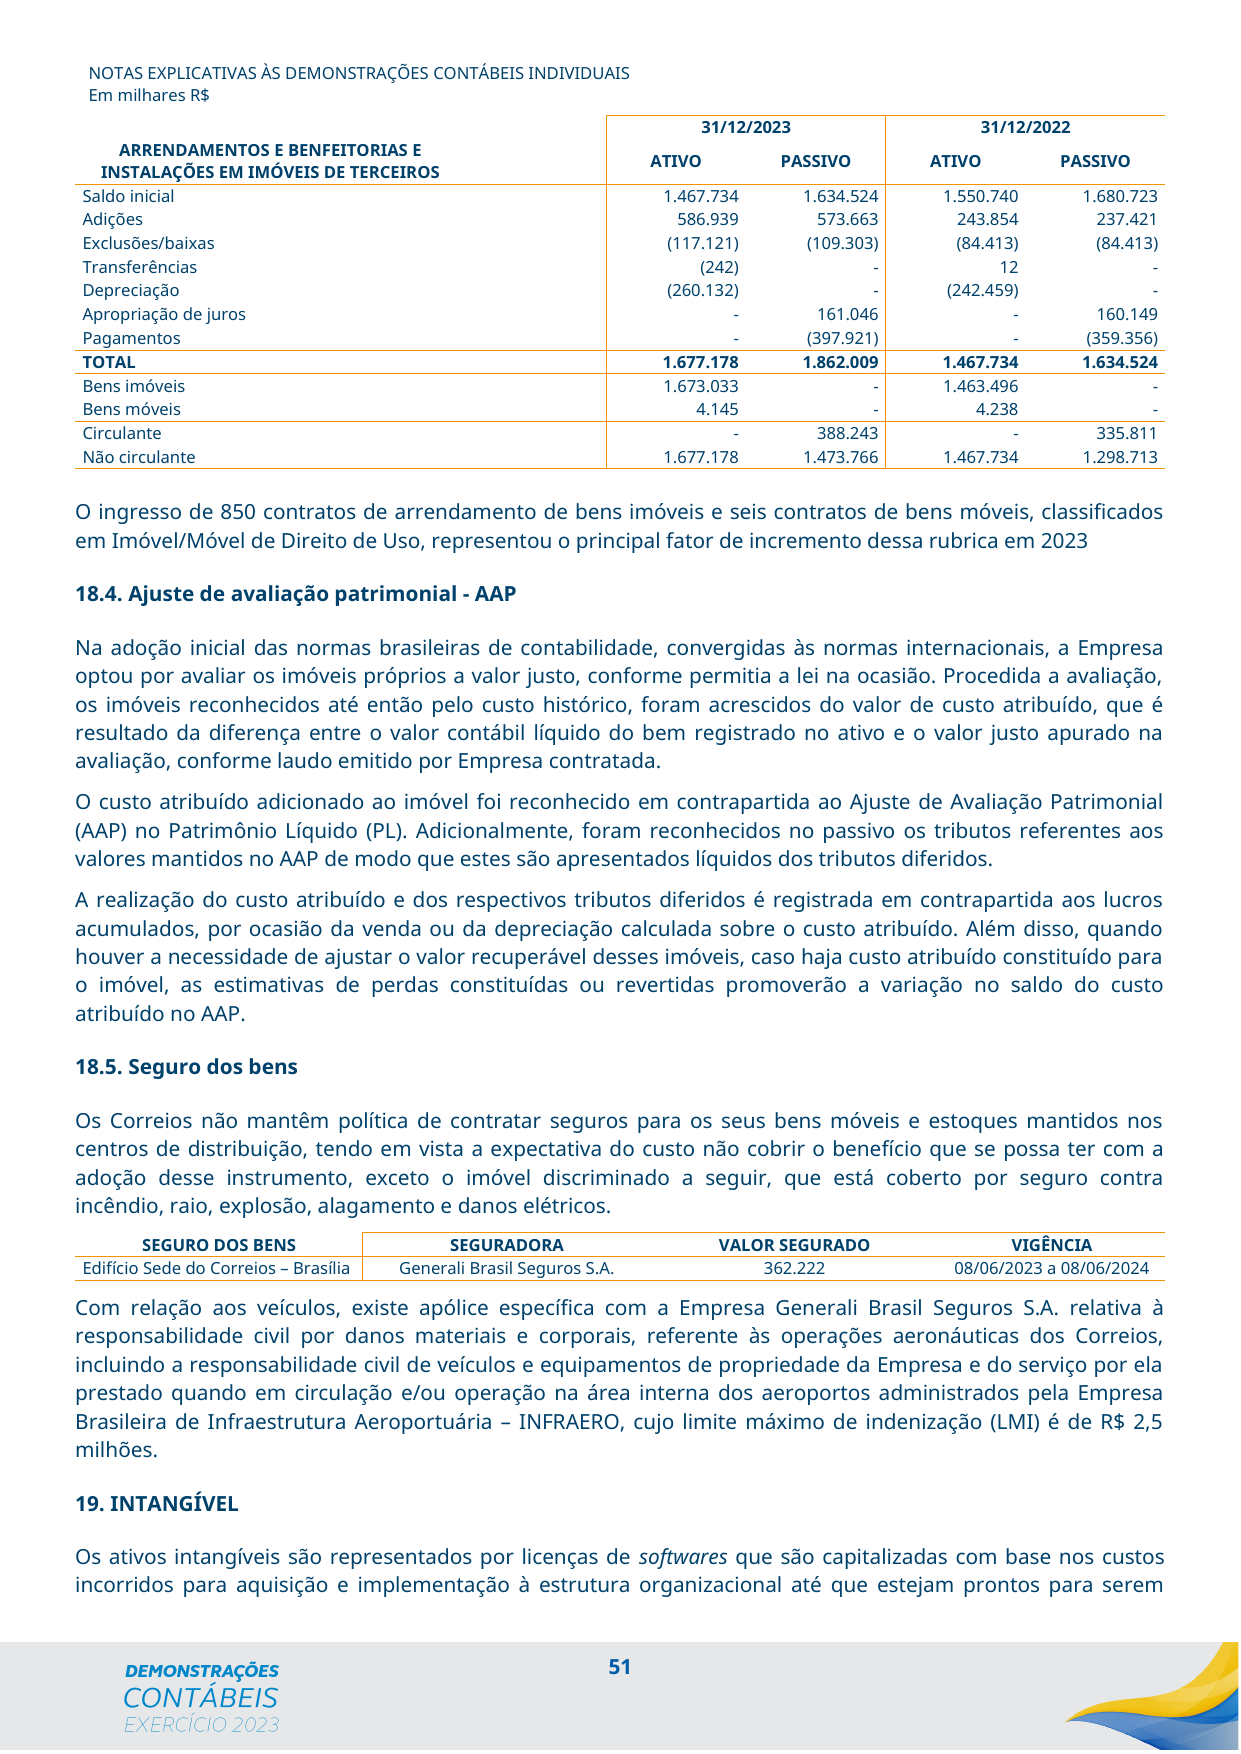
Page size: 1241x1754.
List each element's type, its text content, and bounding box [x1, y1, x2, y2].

table_cell ARRENDAMENTOS E BENFEITORIAS E INSTALAÇÕES EM IMÓVEIS DE TERCEIROS [75, 139, 466, 184]
table_cell Pagamentos [75, 326, 466, 349]
table_cell 1.673.033 [607, 374, 746, 397]
table_cell - [1026, 255, 1165, 278]
table_cell - [607, 326, 746, 349]
table_cell [466, 255, 606, 278]
table_cell 1.467.734 [886, 444, 1026, 468]
table_cell Bens móveis [75, 397, 466, 421]
table_cell [466, 397, 606, 421]
table_cell [466, 302, 606, 326]
text A realização do custo atribuído e dos respectivos tributos diferidos é registrada em contrapartida aos lucros acumulados, por ocasião da venda ou da depreciação calculada sobre o custo atribuído. Além disso, quando houver a necessidade de ajustar o valor recuperável desses imóveis, caso haja custo atribuído constituído para o imóvel, as estimativas de perdas constituídas ou revertidas promoverão a variação no saldo do custo atribuído no AAP. [75, 885, 1165, 1027]
table_cell 1.298.713 [1026, 444, 1165, 468]
table_cell PASSIVO [746, 139, 885, 184]
table_cell 1.680.723 [1026, 185, 1165, 208]
table_cell (109.303) [746, 231, 885, 255]
table_cell - [607, 422, 746, 444]
table_cell - [886, 326, 1026, 349]
table_cell - [746, 279, 885, 302]
table_cell 243.854 [886, 208, 1026, 231]
table_cell [466, 208, 606, 231]
table_cell (84.413) [886, 231, 1026, 255]
table_cell 1.463.496 [886, 374, 1026, 397]
table_header 31/12/2023 [607, 116, 885, 138]
subtitle INTANGÍVEL [75, 1489, 1165, 1517]
table_cell 1.677.178 [607, 444, 746, 468]
text O custo atribuído adicionado ao imóvel foi reconhecido em contrapartida ao Ajuste de Avaliação Patrimonial (AAP) no Patrimônio Líquido (PL). Adicionalmente, foram reconhecidos no passivo os tributos referentes aos valores mantidos no AAP de modo que estes são apresentados líquidos dos tributos diferidos. [75, 787, 1165, 873]
text Os Correios não mantêm política de contratar seguros para os seus bens móveis e estoques mantidos nos centros de distribuição, tendo em vista a expectativa do custo não cobrir o benefício que se possa ter com a adoção desse instrumento, exceto o imóvel discriminado a seguir, que está coberto por seguro contra incêndio, raio, explosão, alagamento e danos elétricos. [75, 1106, 1165, 1220]
table_cell 1.862.009 [746, 351, 885, 373]
table_cell - [886, 422, 1026, 444]
picture [0, 1642, 1239, 1750]
table_cell [466, 185, 606, 208]
text Os ativos intangíveis são representados por licenças de softwares que são capitalizadas com base nos custos incorridos para aquisição e implementação à estrutura organizacional até que estejam prontos para serem [75, 1542, 1165, 1599]
table_cell ATIVO [607, 139, 746, 184]
table_cell [466, 139, 606, 184]
table_cell PASSIVO [1026, 139, 1165, 184]
table_cell [466, 351, 606, 373]
table_cell - [746, 397, 885, 421]
table_cell TOTAL [75, 351, 466, 373]
table_cell (397.921) [746, 326, 885, 349]
table_cell Circulante [75, 422, 466, 444]
table_cell [466, 422, 606, 444]
table_cell [466, 279, 606, 302]
table_cell 362.222 [651, 1257, 938, 1279]
table_header SEGURADORA [363, 1233, 651, 1256]
text O ingresso de 850 contratos de arrendamento de bens imóveis e seis contratos de bens móveis, classificados em Imóvel/Móvel de Direito de Uso, representou o principal fator de incremento dessa rubrica em 2023 [75, 497, 1165, 554]
table_cell [466, 374, 606, 397]
table_cell 08/06/2023 a 08/06/2024 [939, 1257, 1165, 1279]
table_cell - [1026, 397, 1165, 421]
table_cell 4.238 [886, 397, 1026, 421]
table_cell 1.634.524 [1026, 351, 1165, 373]
table_cell 388.243 [746, 422, 885, 444]
table_cell (242.459) [886, 279, 1026, 302]
table_cell Depreciação [75, 279, 466, 302]
table_header 31/12/2022 [886, 116, 1165, 138]
table_cell - [886, 302, 1026, 326]
table_cell 237.421 [1026, 208, 1165, 231]
table_cell Generali Brasil Seguros S.A. [363, 1257, 651, 1279]
table_cell - [1026, 279, 1165, 302]
table_cell 573.663 [746, 208, 885, 231]
table_cell Não circulante [75, 444, 466, 468]
table_cell (260.132) [607, 279, 746, 302]
table_cell 335.811 [1026, 422, 1165, 444]
table_header SEGURO DOS BENS [75, 1232, 362, 1256]
subtitle Ajuste de avaliação patrimonial - AAP [75, 579, 1165, 608]
text Na adoção inicial das normas brasileiras de contabilidade, convergidas às normas internacionais, a Empresa optou por avaliar os imóveis próprios a valor justo, conforme permitia a lei na ocasião. Procedida a avaliação, os imóveis reconhecidos até então pelo custo histórico, foram acrescidos do valor de custo atribuído, que é resultado da diferença entre o valor contábil líquido do bem registrado no ativo e o valor justo apurado na avaliação, conforme laudo emitido por Empresa contratada. [75, 633, 1165, 775]
table_header VIGÊNCIA [939, 1233, 1165, 1256]
table_cell 1.634.524 [746, 185, 885, 208]
table_cell [466, 444, 606, 468]
table_cell 160.149 [1026, 302, 1165, 326]
table_header [75, 115, 466, 138]
table_cell - [1026, 374, 1165, 397]
table_cell [466, 326, 606, 349]
table_header [466, 115, 606, 138]
table_cell 161.046 [746, 302, 885, 326]
table_cell - [746, 374, 885, 397]
table_cell Exclusões/baixas [75, 231, 466, 255]
table_cell 4.145 [607, 397, 746, 421]
text Com relação aos veículos, existe apólice específica com a Empresa Generali Brasil Seguros S.A. relativa à responsabilidade civil por danos materiais e corporais, referente às operações aeronáuticas dos Correios, incluindo a responsabilidade civil de veículos e equipamentos de propriedade da Empresa e do serviço por ela prestado quando em circulação e/ou operação na área interna dos aeroportos administrados pela Empresa Brasileira de Infraestrutura Aeroportuária – INFRAERO, cujo limite máximo de indenização (LMI) é de R$ 2,5 milhões. [75, 1293, 1165, 1464]
table_cell Saldo inicial [75, 185, 466, 208]
table_cell Adições [75, 208, 466, 231]
table_header VALOR SEGURADO [651, 1233, 938, 1256]
table_cell [466, 231, 606, 255]
table_cell 1.550.740 [886, 185, 1026, 208]
table_cell - [607, 302, 746, 326]
table_cell Bens imóveis [75, 374, 466, 397]
table_cell (359.356) [1026, 326, 1165, 349]
table_cell Transferências [75, 255, 466, 278]
subtitle Seguro dos bens [75, 1052, 1165, 1081]
table_cell ATIVO [886, 139, 1026, 184]
table_cell 586.939 [607, 208, 746, 231]
table_cell 1.677.178 [607, 351, 746, 373]
table_cell 1.467.734 [886, 351, 1026, 373]
table_cell Apropriação de juros [75, 302, 466, 326]
table_cell Edifício Sede do Correios – Brasília [75, 1257, 362, 1279]
table_cell 1.467.734 [607, 185, 746, 208]
table_cell (242) [607, 255, 746, 278]
table_cell 12 [886, 255, 1026, 278]
table_cell (117.121) [607, 231, 746, 255]
table_cell 1.473.766 [746, 444, 885, 468]
table_cell (84.413) [1026, 231, 1165, 255]
table_cell - [746, 255, 885, 278]
